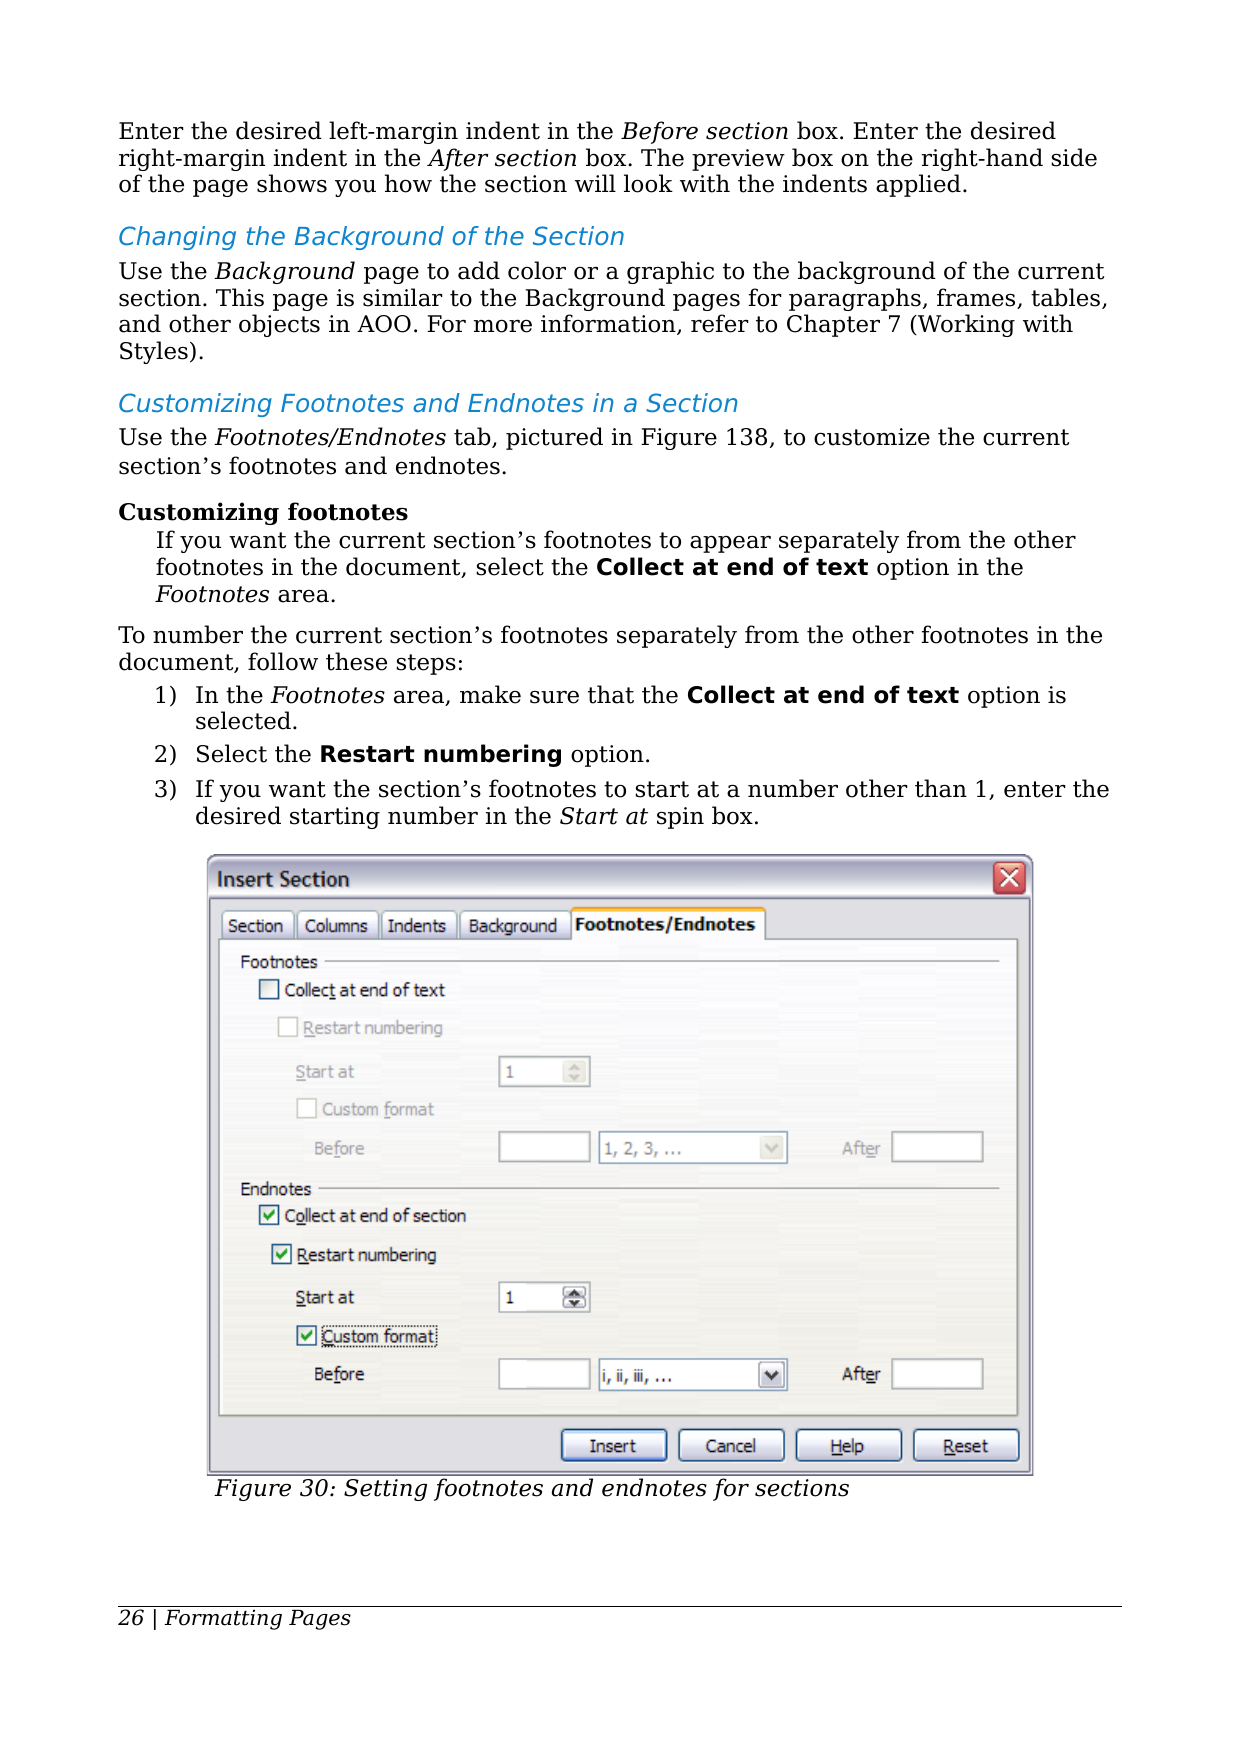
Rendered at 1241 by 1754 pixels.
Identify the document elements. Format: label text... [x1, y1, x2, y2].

list In the Footnotes area, make sure that the Collect at end of text option is selected. [177, 682, 1122, 735]
text Use the Background page to add color or a graphic to the background of the current section. This page is similar to the Background pages for paragraphs, frames, tables, and other objects in AOO. For more information, refer to Chapter 7 (Working with Styles). [118, 258, 1122, 365]
list To number the current section’s footnotes separately from the other footnotes in the document, follow these steps: [118, 620, 1122, 675]
subtitle Customizing Footnotes and Endnotes in a Section [118, 389, 1122, 418]
text Figure 30: Setting footnotes and endnotes for sections [215, 1476, 1025, 1502]
list If you want the section’s footnotes to start at a number other than 1, enter the desired starting number in the Start at spin box. [177, 774, 1122, 830]
subtitle Changing the Background of the Section [118, 222, 1122, 252]
text Use the Footnotes/Endnotes tab, pictured in Figure 138, to customize the current section’s footnotes and endnotes. [118, 424, 1122, 480]
text Customizing footnotes [118, 498, 1122, 525]
text Enter the desired left-margin indent in the Before section box. Enter the desired right-margin indent in the After section box. The preview box on the right-hand side of the page shows you how the section will look with the indents applied. [118, 118, 1122, 198]
list Select the Restart numbering option. [177, 741, 1122, 768]
picture [206, 854, 1034, 1476]
text If you want the current section’s footnotes to appear separately from the other footnotes in the document, select the Collect at end of text option in the Footnotes area. [156, 525, 1122, 607]
